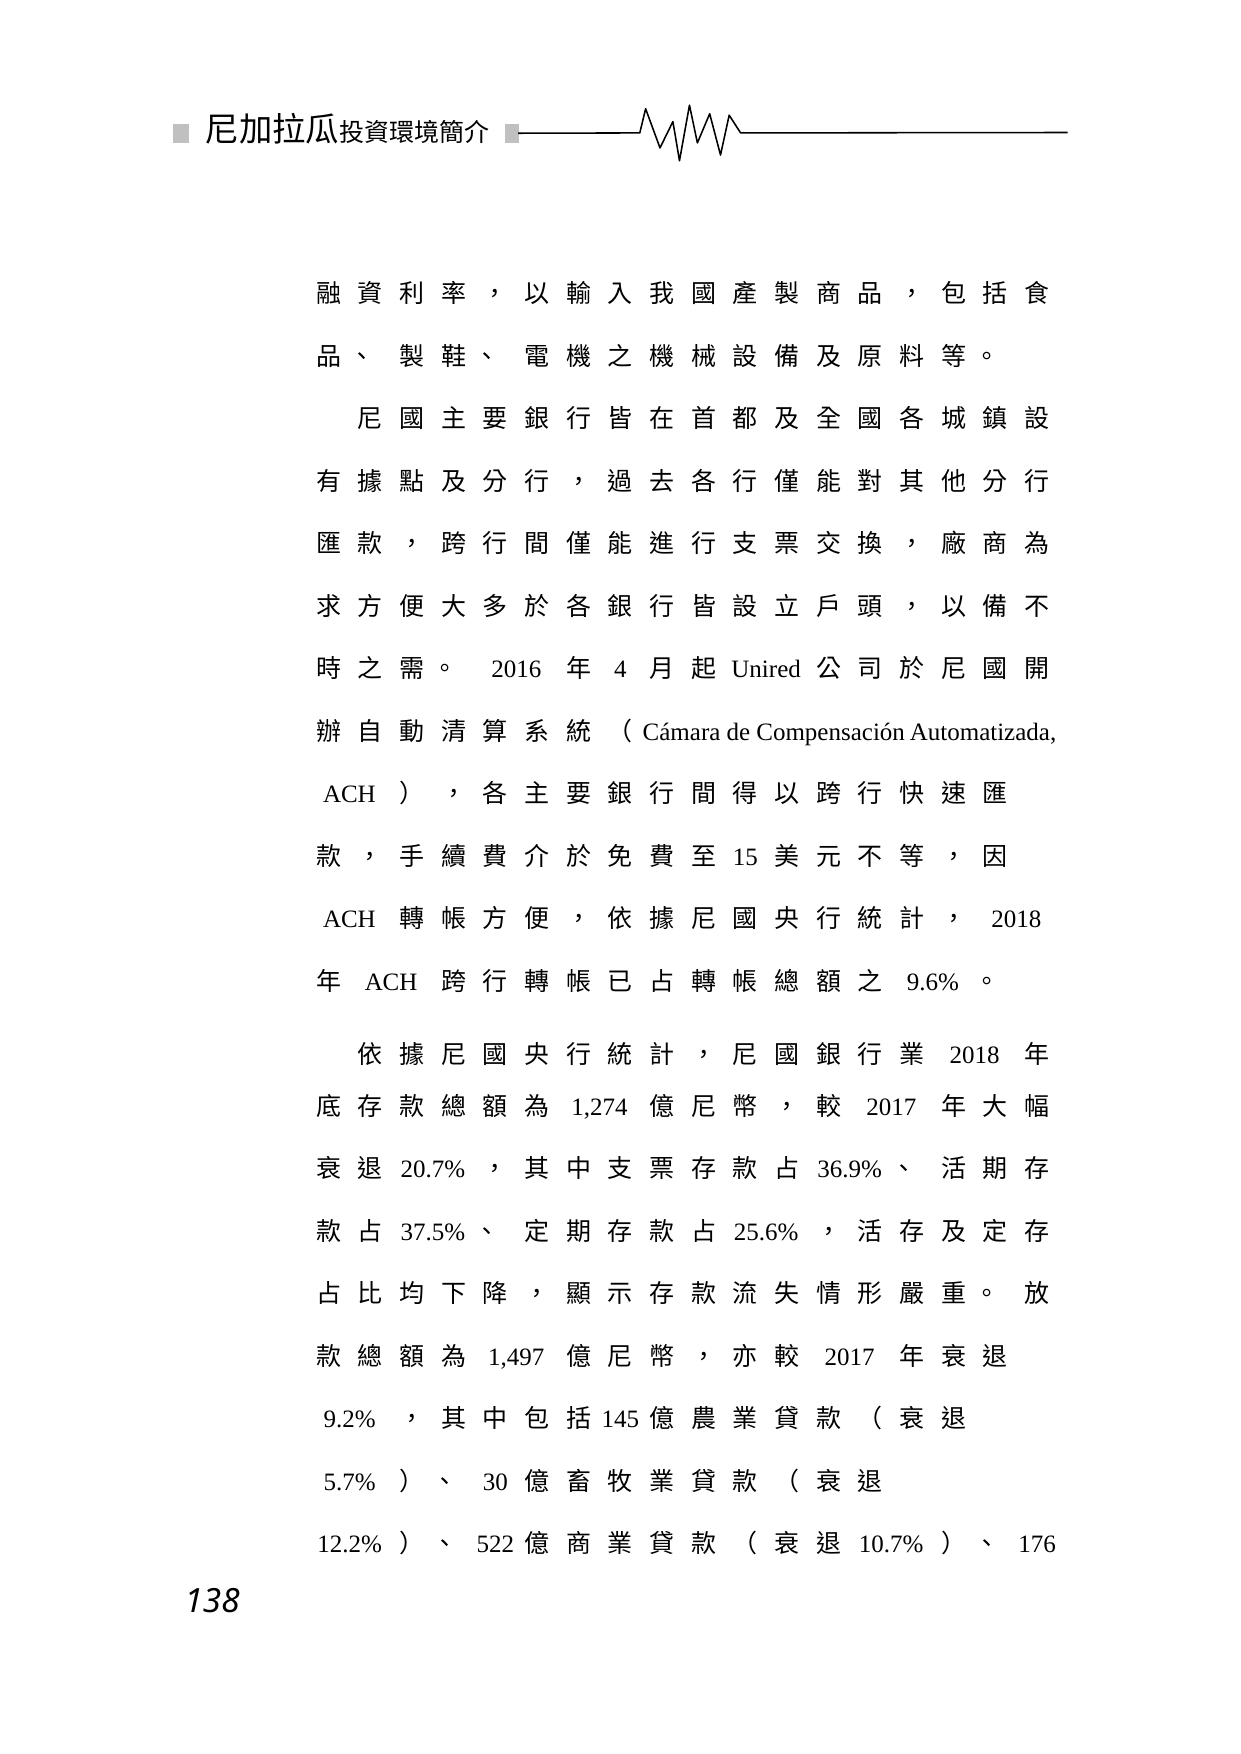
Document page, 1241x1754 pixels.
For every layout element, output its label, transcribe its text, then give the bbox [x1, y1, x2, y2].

text 尼國主要銀行皆在首都及全國各城鎮設有據點及分行，過去各行僅能對其他分行匯款，跨行間僅能進行支票交換，廠商為求方便大多於各銀行皆設立戶頭，以備不時之需。2016年4月起Unired公司於尼國開辦自動清算系統（Cámara de Compensación Automatizada, ACH），各主要銀行間得以跨行快速匯款，手續費介於免費至15美元不等，因ACH轉帳方便，依據尼國央行統計，2018年ACH跨行轉帳已占轉帳總額之9.6%。 [281, 375, 1058, 1000]
text 依據尼國央行統計，尼國銀行業2018年底存款總額為1,274億尼幣，較2017年大幅衰退20.7%，其中支票存款占36.9%、活期存款占37.5%、定期存款占25.6%，活存及定存占比均下降，顯示存款流失情形嚴重。放款總額為1,497億尼幣，亦較2017年衰退9.2%，其中包括145億農業貸款（衰退5.7%）、30億畜牧業貸款（衰退12.2%）、522億商業貸款（衰退10.7%）、176 [281, 1000, 1058, 1563]
text 融資利率，以輸入我國產製商品，包括食品、製鞋、電機之機械設備及原料等。 [281, 250, 1058, 375]
